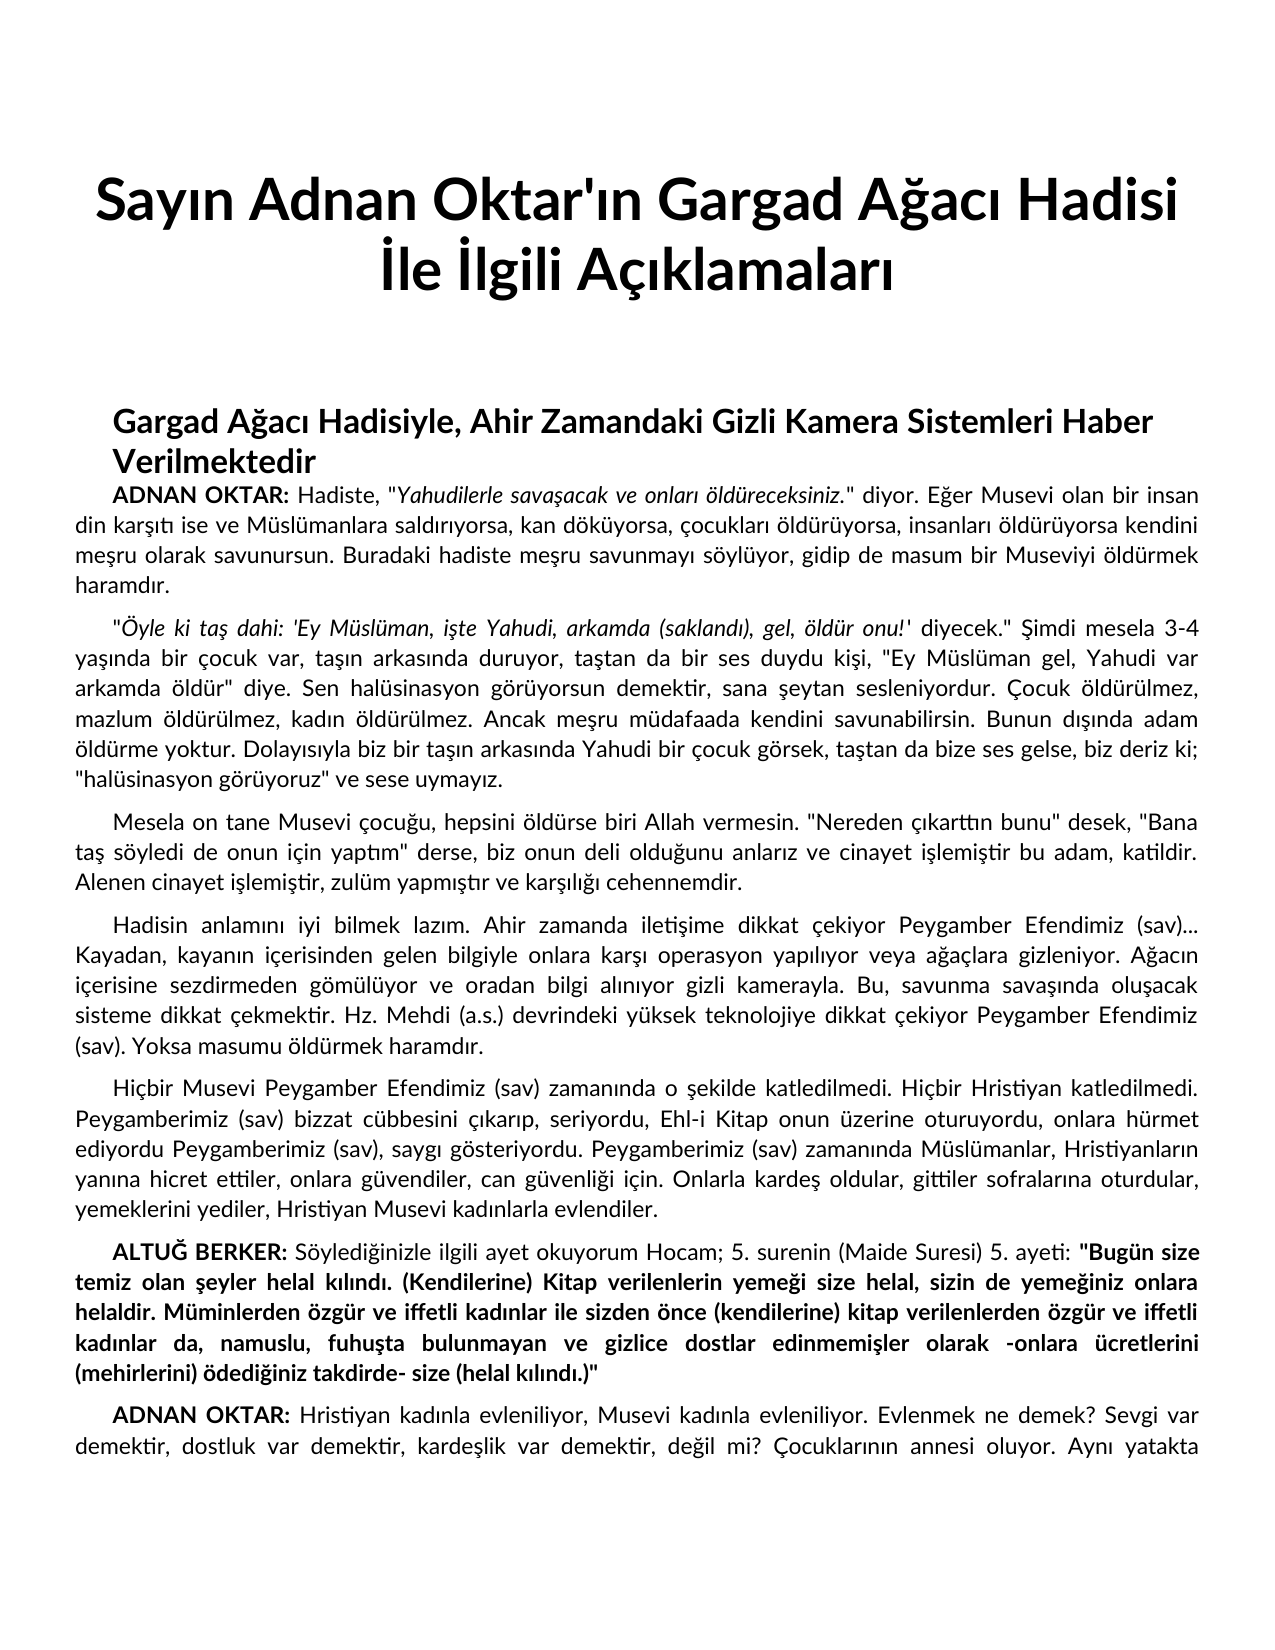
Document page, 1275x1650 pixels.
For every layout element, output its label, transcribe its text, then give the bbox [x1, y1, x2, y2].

subtitle Sayın Adnan Oktar'ın Gargad Ağacı Hadisi İle İlgili Açıklamaları [75, 162, 1200, 302]
text Hadisin anlamını iyi bilmek lazım. Ahir zamanda iletişime dikkat çekiyor Peygamber Efendimiz (sav)... Kayadan, kayanın içerisinden gelen bilgiyle onlara karşı operasyon yapılıyor veya ağaçlara gizleniyor. Ağacın içerisine sezdirmeden gömülüyor ve oradan bilgi alınıyor gizli kamerayla. Bu, savunma savaşında oluşacak sisteme dikkat çekmektir. Hz. Mehdi (a.s.) devrindeki yüksek teknolojiye dikkat çekiyor Peygamber Efendimiz (sav). Yoksa masumu öldürmek haramdır. [75, 911, 1200, 1059]
text Mesela on tane Musevi çocuğu, hepsini öldürse biri Allah vermesin. "Nereden çıkarttın bunu" desek, "Bana taş söyledi de onun için yaptım" derse, biz onun deli olduğunu anlarız ve cinayet işlemiştir bu adam, katildir. Alenen cinayet işlemiştir, zulüm yapmıştır ve karşılığı cehennemdir. [75, 807, 1200, 895]
text ADNAN OKTAR: Hristiyan kadınla evleniliyor, Musevi kadınla evleniliyor. Evlenmek ne demek? Sevgi var demektir, dostluk var demektir, kardeşlik var demektir, değil mi? Çocuklarının annesi oluyor. Aynı yatakta [75, 1401, 1200, 1459]
subtitle Gargad Ağacı Hadisiyle, Ahir Zamandaki Gizli Kamera Sistemleri Haber Verilmektedir [112, 400, 1200, 480]
text "Öyle ki taş dahi: 'Ey Müslüman, işte Yahudi, arkamda (saklandı), gel, öldür onu!' diyecek." Şimdi mesela 3-4 yaşında bir çocuk var, taşın arkasında duruyor, taştan da bir ses duydu kişi, "Ey Müslüman gel, Yahudi var arkamda öldür" diye. Sen halüsinasyon görüyorsun demektir, sana şeytan sesleniyordur. Çocuk öldürülmez, mazlum öldürülmez, kadın öldürülmez. Ancak meşru müdafaada kendini savunabilirsin. Bunun dışında adam öldürme yoktur. Dolayısıyla biz bir taşın arkasında Yahudi bir çocuk görsek, taştan da bize ses gelse, biz deriz ki; "halüsinasyon görüyoruz" ve sese uymayız. [75, 614, 1200, 792]
text ADNAN OKTAR: Hadiste, "Yahudilerle savaşacak ve onları öldüreceksiniz." diyor. Eğer Musevi olan bir insan din karşıtı ise ve Müslümanlara saldırıyorsa, kan döküyorsa, çocukları öldürüyorsa, insanları öldürüyorsa kendini meşru olarak savunursun. Buradaki hadiste meşru savunmayı söylüyor, gidip de masum bir Museviyi öldürmek haramdır. [75, 480, 1200, 598]
text ALTUĞ BERKER: Söylediğinizle ilgili ayet okuyorum Hocam; 5. surenin (Maide Suresi) 5. ayeti: "Bugün size temiz olan şeyler helal kılındı. (Kendilerine) Kitap verilenlerin yemeği size helal, sizin de yemeğiniz onlara helaldir. Müminlerden özgür ve iffetli kadınlar ile sizden önce (kendilerine) kitap verilenlerden özgür ve iffetli kadınlar da, namuslu, fuhuşta bulunmayan ve gizlice dostlar edinmemişler olarak -onlara ücretlerini (mehirlerini) ödediğiniz takdirde- size (helal kılındı.)" [75, 1238, 1200, 1386]
text Hiçbir Musevi Peygamber Efendimiz (sav) zamanında o şekilde katledilmedi. Hiçbir Hristiyan katledilmedi. Peygamberimiz (sav) bizzat cübbesini çıkarıp, seriyordu, Ehl-i Kitap onun üzerine oturuyordu, onlara hürmet ediyordu Peygamberimiz (sav), saygı gösteriyordu. Peygamberimiz (sav) zamanında Müslümanlar, Hristiyanların yanına hicret ettiler, onlara güvendiler, can güvenliği için. Onlarla kardeş oldular, gittiler sofralarına oturdular, yemeklerini yediler, Hristiyan Musevi kadınlarla evlendiler. [75, 1074, 1200, 1222]
